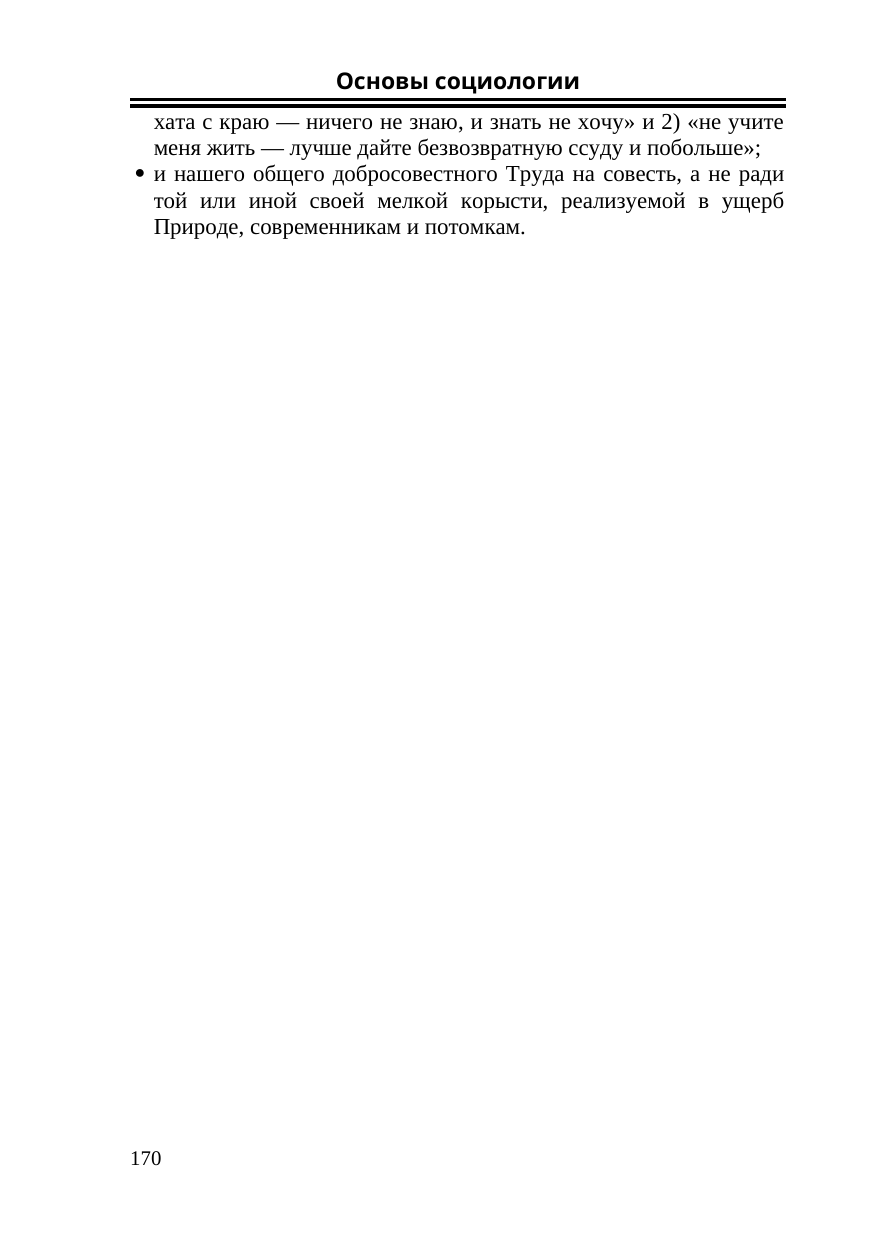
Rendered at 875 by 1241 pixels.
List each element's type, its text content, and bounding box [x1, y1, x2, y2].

list и нашего общего добросовестного Труда на совесть, а не ради той или иной своей мелкой корысти, реализуемой в ущерб Природе, современникам и потомкам. [136, 160, 786, 239]
list хата с краю — ничего не знаю, и знать не хочу» и 2) «не учите меня жить — лучше дайте безвозвратную ссуду и побольше»; [136, 108, 786, 160]
